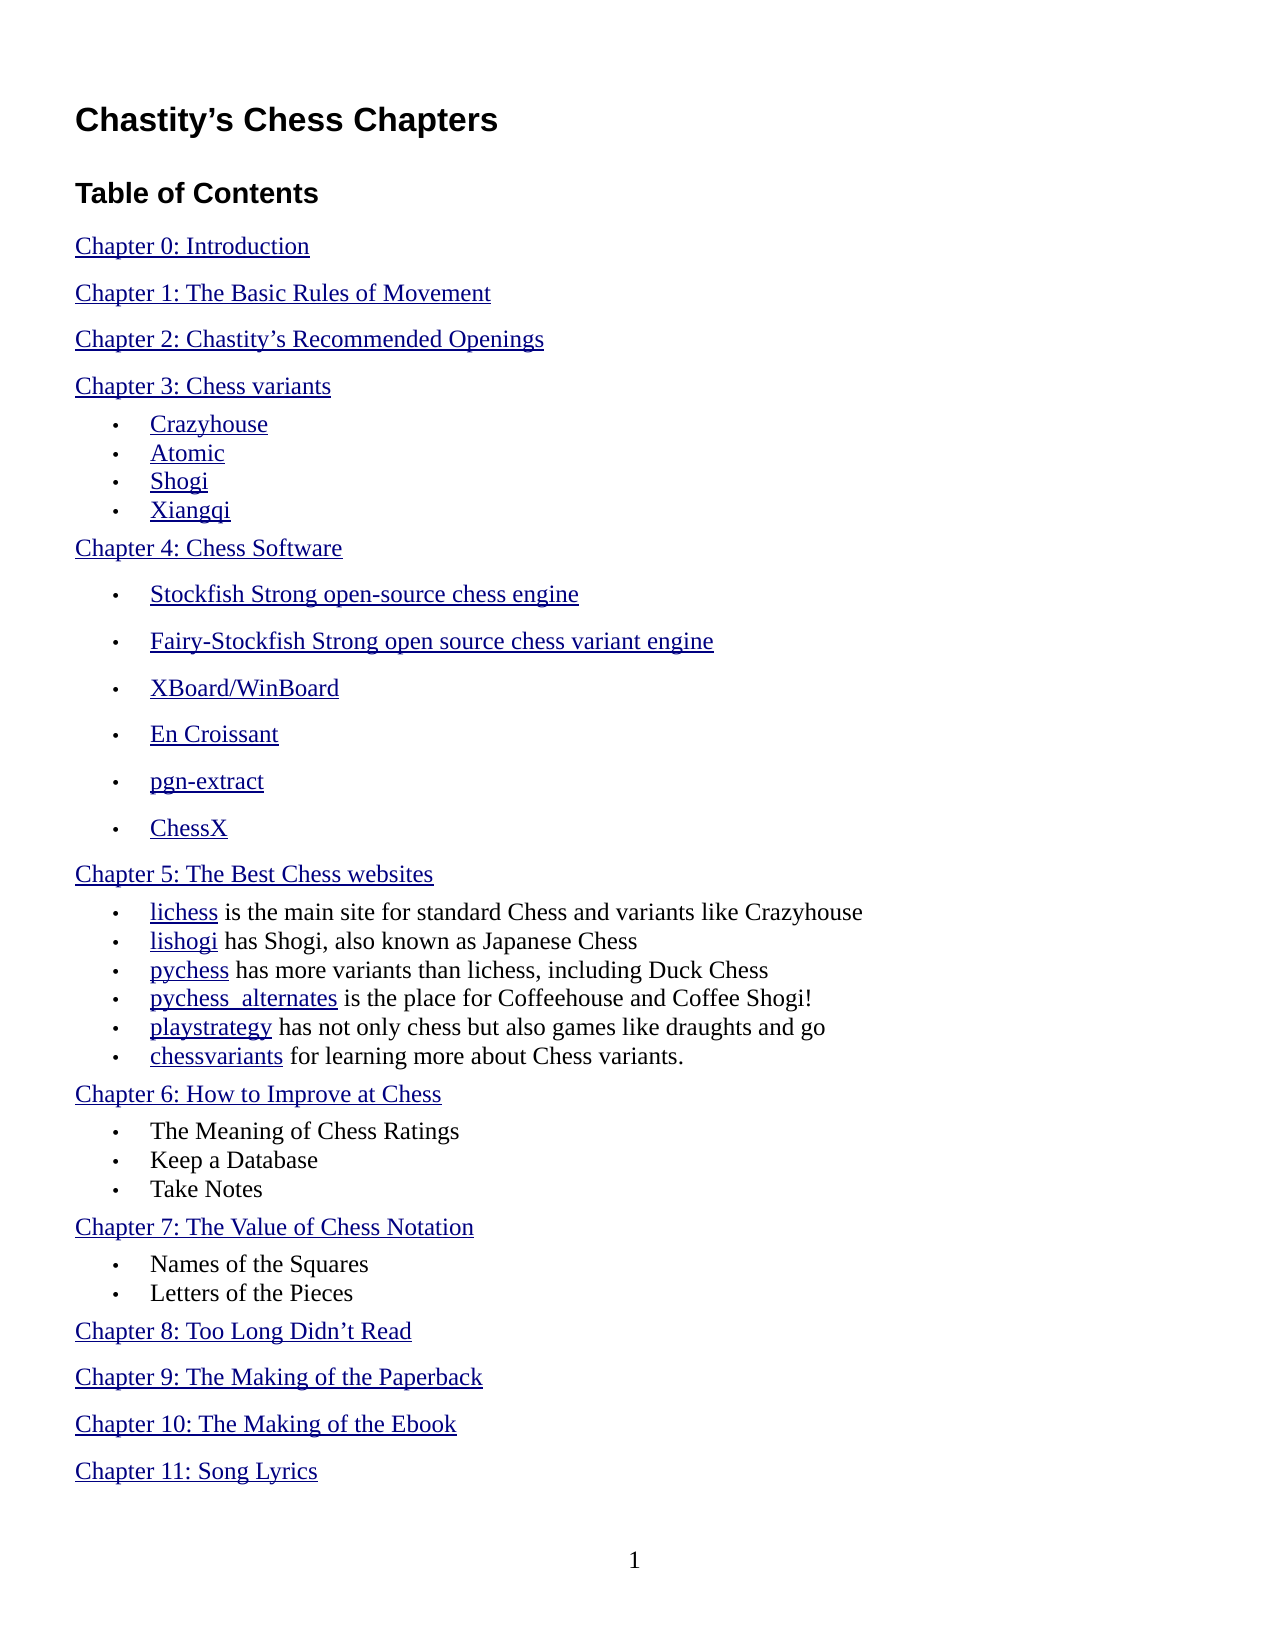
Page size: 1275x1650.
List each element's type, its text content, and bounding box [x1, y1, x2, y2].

text Chapter 0: Introduction [75, 231, 1200, 260]
list Shogi [112, 466, 1200, 495]
list chessvariants for learning more about Chess variants. [112, 1041, 1200, 1070]
text Chapter 11: Song Lyrics [75, 1456, 1200, 1484]
list Letters of the Pieces [112, 1278, 1200, 1307]
list Stockfish Strong open-source chess engine [112, 579, 1200, 608]
list Keep a Database [112, 1145, 1200, 1174]
text Chapter 3: Chess variants [75, 371, 1200, 400]
list Take Notes [112, 1174, 1200, 1203]
subtitle Table of Contents [75, 176, 1200, 210]
list Xiangqi [112, 495, 1200, 524]
list playstrategy has not only chess but also games like draughts and go [112, 1012, 1200, 1041]
list The Meaning of Chess Ratings [112, 1116, 1200, 1145]
list Crazyhouse [112, 409, 1200, 438]
list lishogi has Shogi, also known as Japanese Chess [112, 926, 1200, 955]
list pgn-extract [112, 766, 1200, 795]
text Chapter 5: The Best Chess websites [75, 859, 1200, 888]
list Names of the Squares [112, 1249, 1200, 1278]
text Chapter 2: Chastity’s Recommended Openings [75, 324, 1200, 353]
list lichess is the main site for standard Chess and variants like Crazyhouse [112, 897, 1200, 926]
text Chapter 7: The Value of Chess Notation [75, 1212, 1200, 1240]
list Atomic [112, 438, 1200, 466]
list ChessX [112, 813, 1200, 842]
list XBoard/WinBoard [112, 673, 1200, 702]
text Chapter 10: The Making of the Ebook [75, 1409, 1200, 1438]
text Chapter 4: Chess Software [75, 533, 1200, 562]
text Chapter 1: The Basic Rules of Movement [75, 278, 1200, 307]
list pychess_alternates is the place for Coffeehouse and Coffee Shogi! [112, 983, 1200, 1012]
text Chapter 6: How to Improve at Chess [75, 1079, 1200, 1107]
list pychess has more variants than lichess, including Duck Chess [112, 955, 1200, 983]
list En Croissant [112, 719, 1200, 748]
subtitle Chastity’s Chess Chapters [75, 100, 1200, 139]
list Fairy-Stockfish Strong open source chess variant engine [112, 626, 1200, 655]
text Chapter 8: Too Long Didn’t Read [75, 1316, 1200, 1344]
text Chapter 9: The Making of the Paperback [75, 1362, 1200, 1391]
